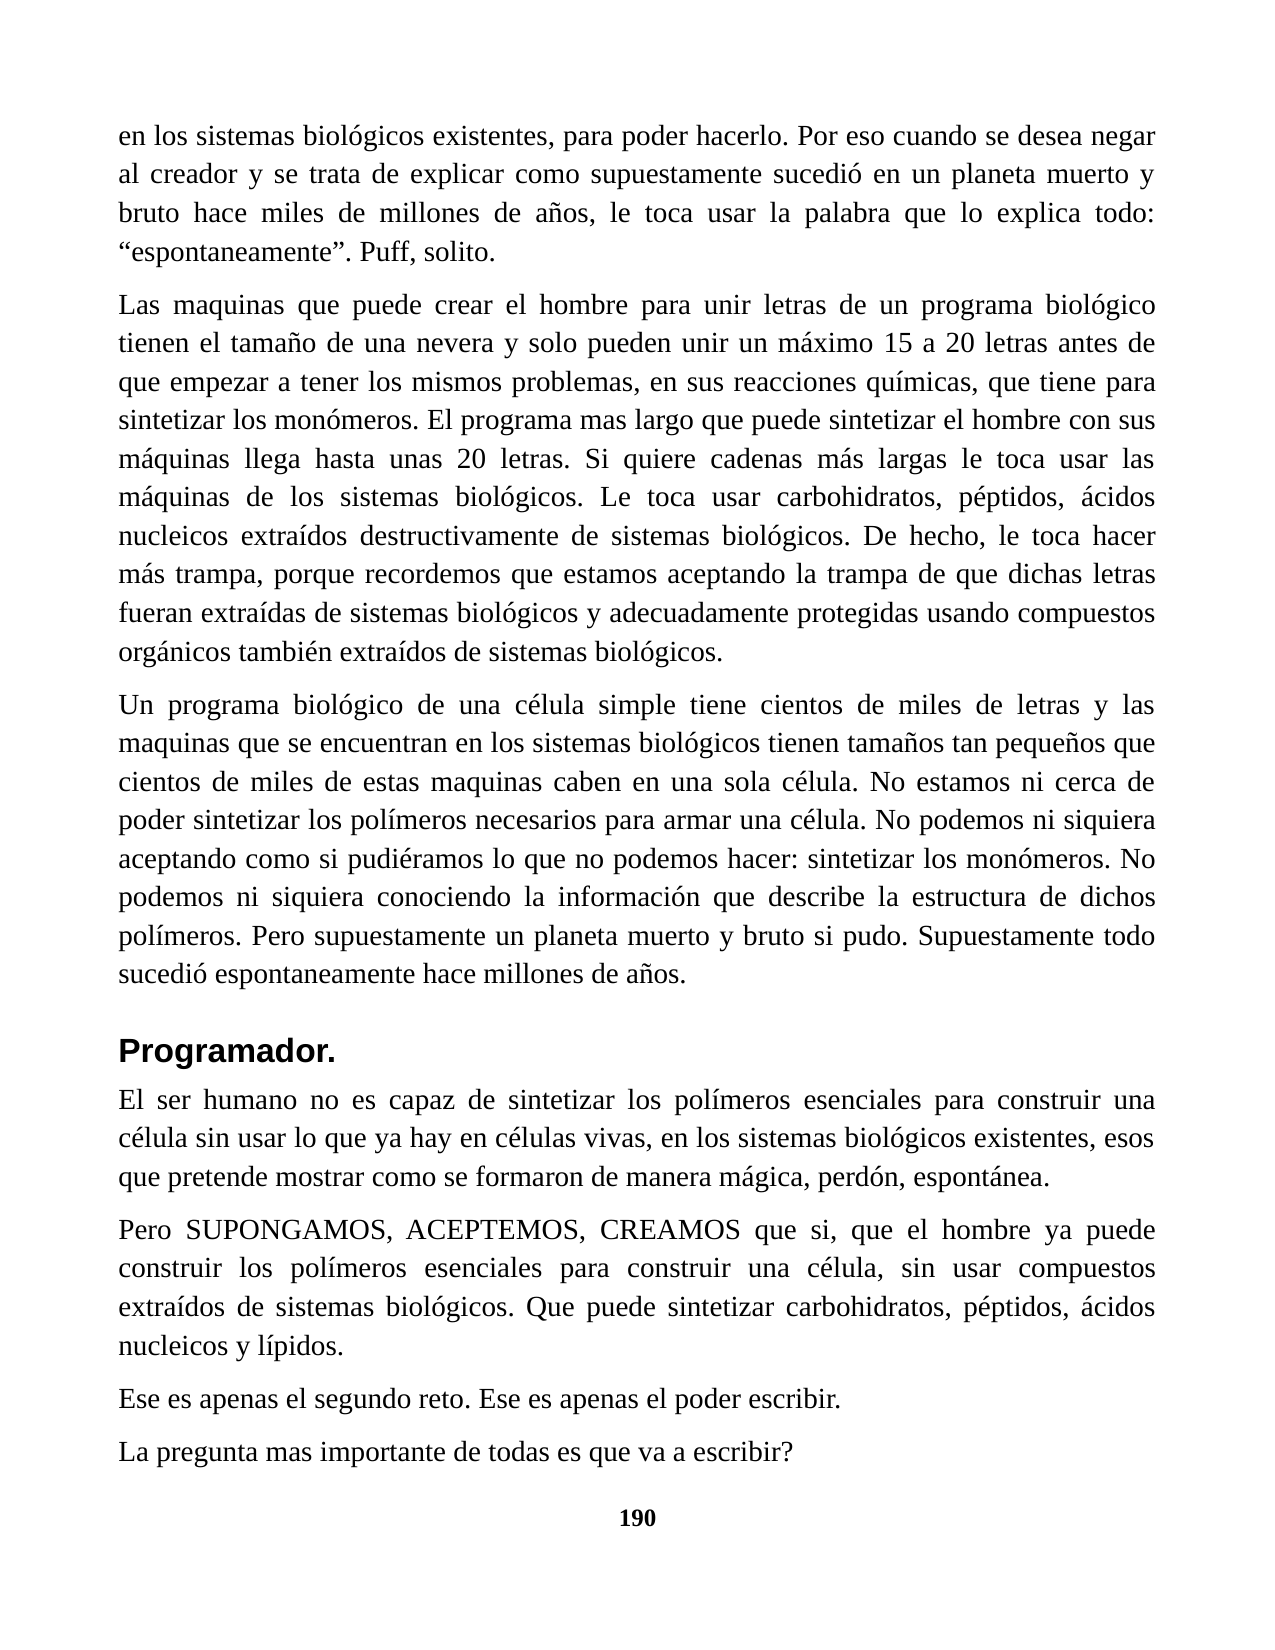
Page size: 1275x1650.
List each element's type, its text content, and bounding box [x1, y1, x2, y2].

text Las maquinas que puede crear el hombre para unir letras de un programa biológico tienen el tamaño de una nevera y solo pueden unir un máximo 15 a 20 letras antes de que empezar a tener los mismos problemas, en sus reacciones químicas, que tiene para sintetizar los monómeros. El programa mas largo que puede sintetizar el hombre con sus máquinas llega hasta unas 20 letras. Si quiere cadenas más largas le toca usar las máquinas de los sistemas biológicos. Le toca usar carbohidratos, péptidos, ácidos nucleicos extraídos destructivamente de sistemas biológicos. De hecho, le toca hacer más trampa, porque recordemos que estamos aceptando la trampa de que dichas letras fueran extraídas de sistemas biológicos y adecuadamente protegidas usando compuestos orgánicos también extraídos de sistemas biológicos. [118, 287, 1157, 667]
text Ese es apenas el segundo reto. Ese es apenas el poder escribir. [118, 1381, 1157, 1414]
subtitle Programador. [118, 1031, 1157, 1069]
text La pregunta mas importante de todas es que va a escribir? [118, 1434, 1157, 1467]
text en los sistemas biológicos existentes, para poder hacerlo. Por eso cuando se desea negar al creador y se trata de explicar como supuestamente sucedió en un planeta muerto y bruto hace miles de millones de años, le toca usar la palabra que lo explica todo: “espontaneamente”. Puff, solito. [118, 118, 1157, 267]
text El ser humano no es capaz de sintetizar los polímeros esenciales para construir una célula sin usar lo que ya hay en células vivas, en los sistemas biológicos existentes, esos que pretende mostrar como se formaron de manera mágica, perdón, espontánea. [118, 1082, 1157, 1192]
text Pero SUPONGAMOS, ACEPTEMOS, CREAMOS que si, que el hombre ya puede construir los polímeros esenciales para construir una célula, sin usar compuestos extraídos de sistemas biológicos. Que puede sintetizar carbohidratos, péptidos, ácidos nucleicos y lípidos. [118, 1212, 1157, 1361]
text Un programa biológico de una célula simple tiene cientos de miles de letras y las maquinas que se encuentran en los sistemas biológicos tienen tamaños tan pequeños que cientos de miles de estas maquinas caben en una sola célula. No estamos ni cerca de poder sintetizar los polímeros necesarios para armar una célula. No podemos ni siquiera aceptando como si pudiéramos lo que no podemos hacer: sintetizar los monómeros. No podemos ni siquiera conociendo la información que describe la estructura de dichos polímeros. Pero supuestamente un planeta muerto y bruto si pudo. Supuestamente todo sucedió espontaneamente hace millones de años. [118, 687, 1157, 990]
